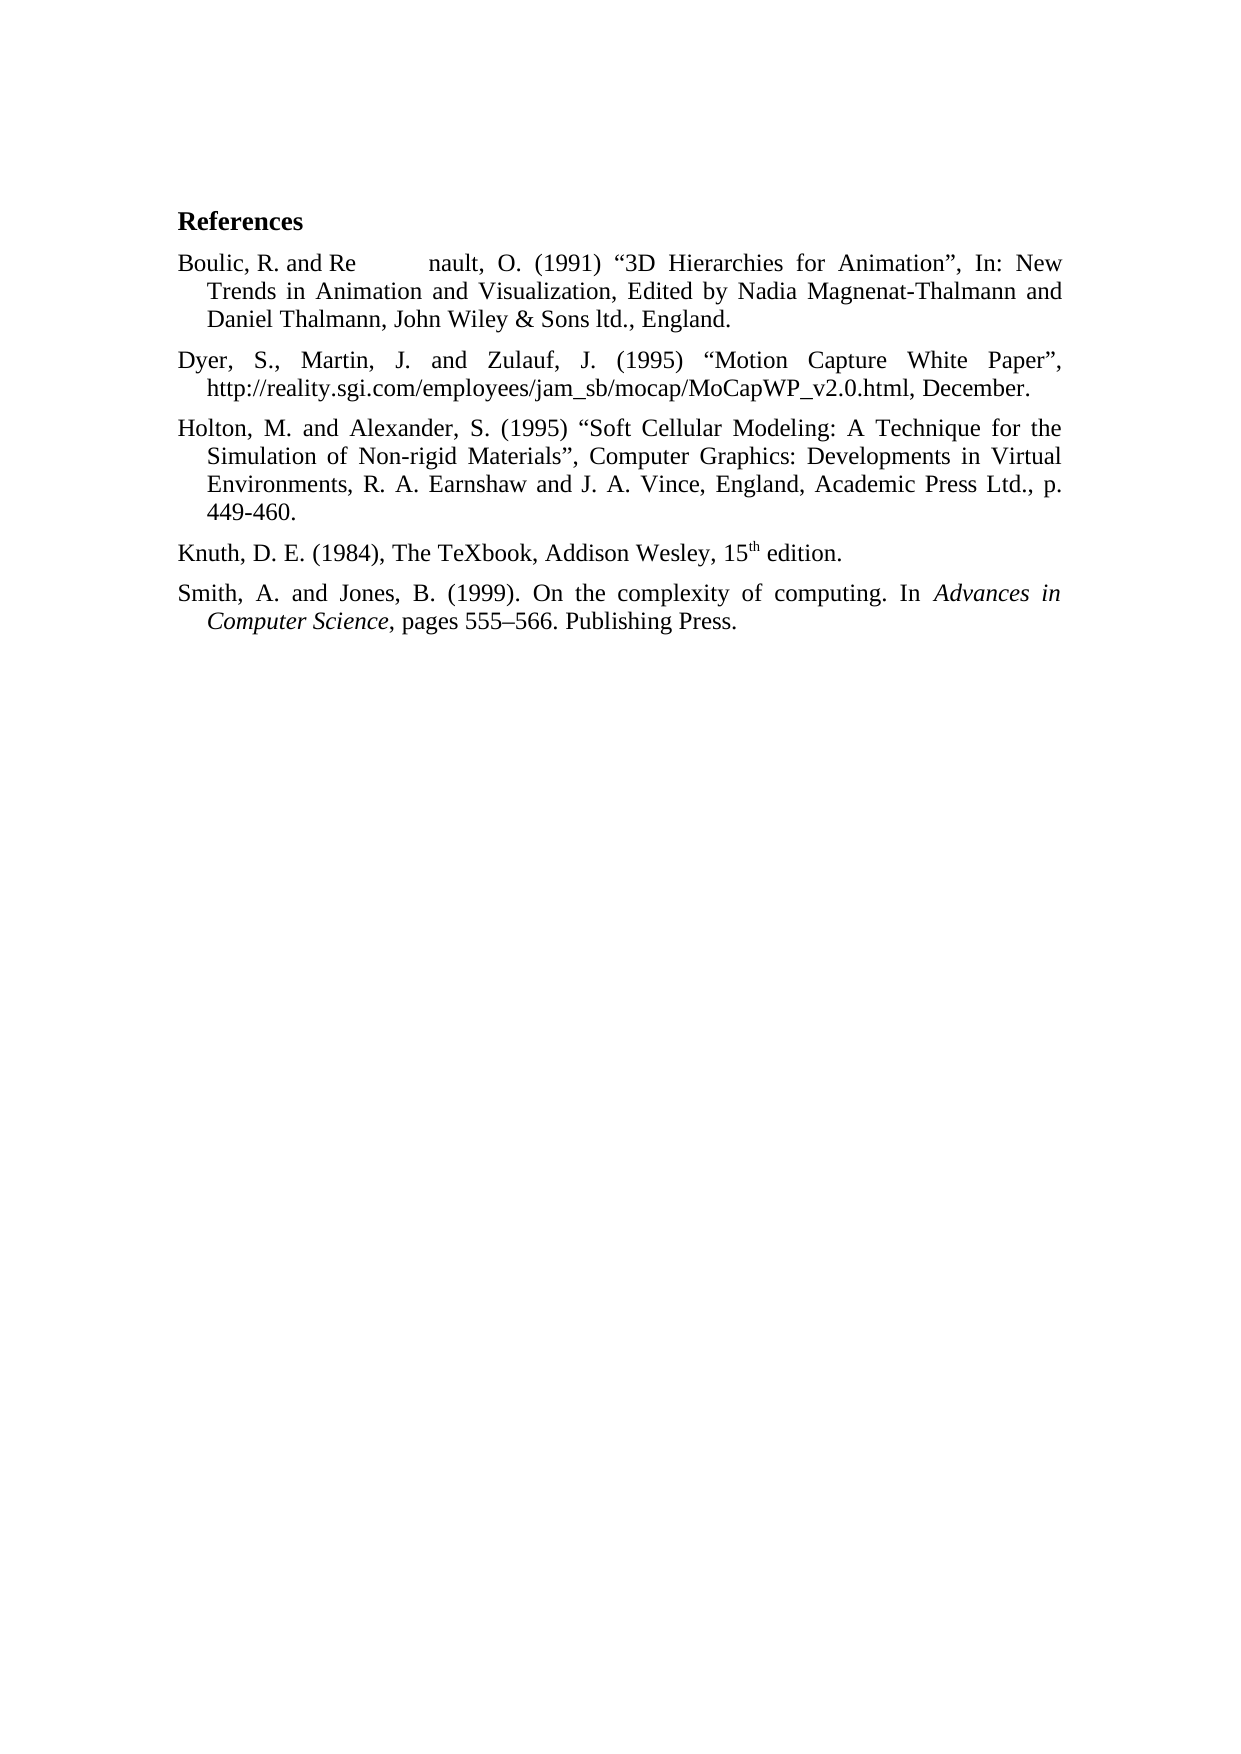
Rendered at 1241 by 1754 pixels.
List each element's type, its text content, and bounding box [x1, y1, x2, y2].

text Boulic, R. and Re nault, O. (1991) “3D Hierarchies for Animation”, In: New Trends in Animation and Visualization, Edited by Nadia Magnenat-Thalmann and Daniel Thalmann, John Wiley & Sons ltd., England. [177, 249, 1063, 333]
text Dyer, S., Martin, J. and Zulauf, J. (1995) “Motion Capture White Paper”, http://reality.sgi.com/employees/jam_sb/mocap/MoCapWP_v2.0.html, December. [177, 346, 1063, 402]
text Smith, A. and Jones, B. (1999). On the complexity of computing. In Advances in Computer Science, pages 555–566. Publishing Press. [177, 579, 1063, 635]
text Holton, M. and Alexander, S. (1995) “Soft Cellular Modeling: A Technique for the Simulation of Non-rigid Materials”, Computer Graphics: Developments in Virtual Environments, R. A. Earnshaw and J. A. Vince, England, Academic Press Ltd., p. 449-460. [177, 414, 1063, 526]
text Knuth, D. E. (1984), The TeXbook, Addison Wesley, 15th edition. [177, 538, 1063, 566]
text References [177, 207, 1063, 237]
